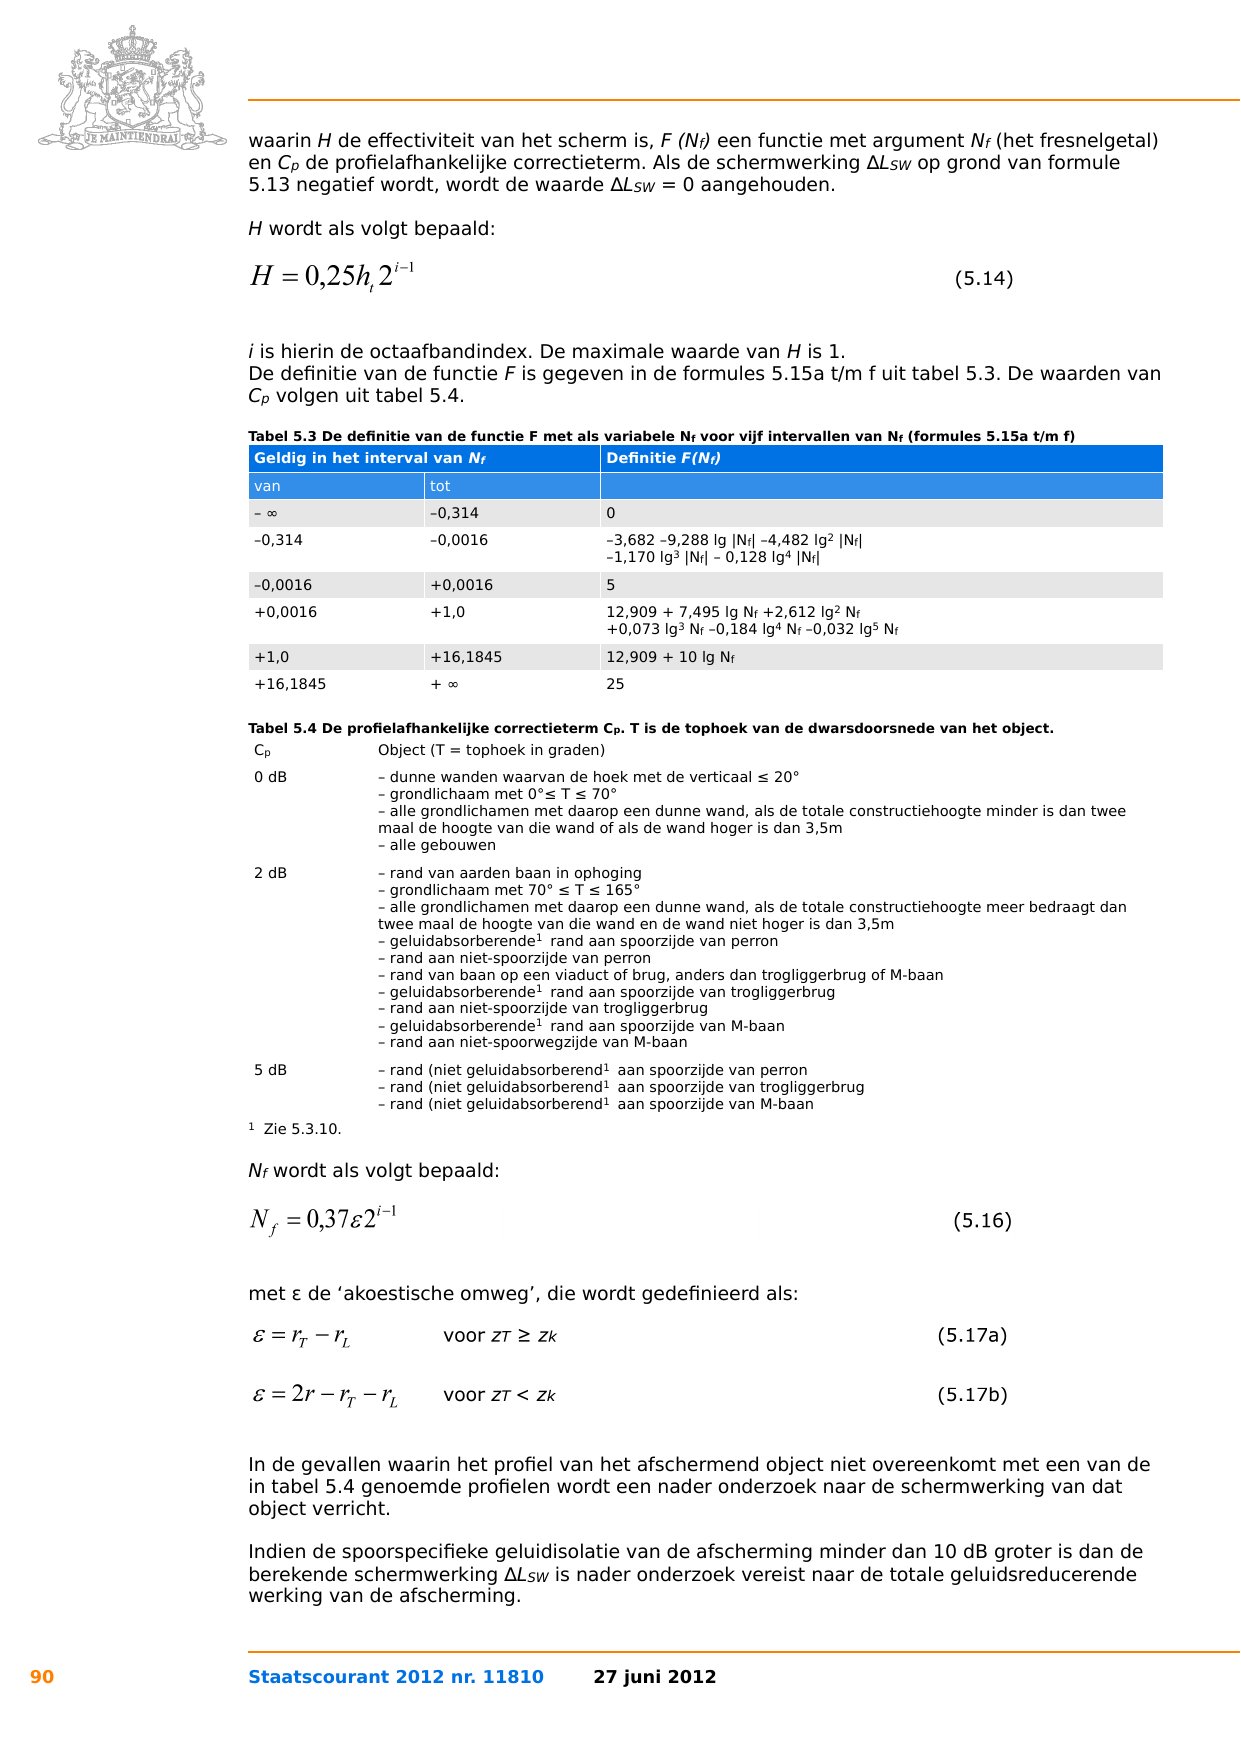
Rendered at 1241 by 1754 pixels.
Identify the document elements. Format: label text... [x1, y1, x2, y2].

table_cell Object (T = tophoek in graden) [373, 737, 1163, 763]
table_cell 25 [601, 671, 1163, 697]
text Nf wordt als volgt bepaald: [248, 1160, 1163, 1182]
table_header Tabel 5.3 De definitie van de functie F met als variabele Nf voor vijf intervallen van Nf (formules 5.15a t/m f) [248, 429, 1163, 444]
table_cell 2 dB [249, 860, 372, 1056]
table_cell 5 [601, 572, 1163, 598]
text H wordt als volgt bepaald: [248, 218, 1163, 240]
table_cell Geldig in het interval van Nf [249, 445, 600, 472]
table_cell +16,1845 [249, 671, 424, 697]
table_cell van [249, 473, 424, 499]
picture [248, 1203, 1016, 1240]
table_cell – rand van aarden baan in ophoging – grondlichaam met 70° ≤ T ≤ 165° – alle grondlichamen met daarop een dunne wand, als de totale constructiehoogte meer bedraagt dan twee maal de hoogte van die wand en de wand niet hoger is dan 3,5m – geluidabsorberende1 rand aan spoorzijde van perron – rand aan niet-spoorzijde van perron – rand van baan op een viaduct of brug, anders dan trogliggerbrug of M-baan – geluidabsorberende1 rand aan spoorzijde van trogliggerbrug – rand aan niet-spoorzijde van trogliggerbrug – geluidabsorberende1 rand aan spoorzijde van M-baan – rand aan niet-spoorwegzijde van M-baan [373, 860, 1163, 1056]
picture [38, 25, 227, 150]
table_cell 12,909 + 10 lg Nf [601, 644, 1163, 670]
table_header Tabel 5.4 De profielafhankelijke correctieterm Cp. T is de tophoek van de dwarsdoorsnede van het object. [248, 720, 1163, 736]
picture [248, 261, 1016, 297]
text met ε de ‘akoestische omweg’, die wordt gedefinieerd als: [248, 1283, 1163, 1305]
text waarin H de effectiviteit van het scherm is, F (Nf) een functie met argument Nf (het fresnelgetal) en Cp de profielafhankelijke correctieterm. Als de schermwerking ∆LSW op grond van formule 5.13 negatief wordt, wordt de waarde ∆LSW = 0 aangehouden. [248, 130, 1163, 196]
table_cell – ∞ [249, 500, 424, 527]
table_cell 5 dB [249, 1057, 372, 1117]
table_cell tot [425, 473, 600, 499]
table_cell –0,314 [425, 500, 600, 527]
table_cell [601, 473, 1163, 499]
table_cell 0 [601, 500, 1163, 527]
table_cell –3,682 –9,288 lg |Nf| –4,482 lg2 |Nf| –1,170 lg3 |Nf| – 0,128 lg4 |Nf| [601, 528, 1163, 571]
table_cell +1,0 [425, 599, 600, 643]
text Indien de spoorspecifieke geluidisolatie van de afscherming minder dan 10 dB groter is dan de berekende schermwerking ∆LSW is nader onderzoek vereist naar de totale geluidsreducerende werking van de afscherming. [248, 1541, 1163, 1607]
table_cell + ∞ [425, 671, 600, 697]
table_cell +16,1845 [425, 644, 600, 670]
table_cell –0,314 [249, 528, 424, 571]
table_cell 1 Zie 5.3.10. [248, 1119, 1163, 1138]
table_cell – rand (niet geluidabsorberend1 aan spoorzijde van perron – rand (niet geluidabsorberend1 aan spoorzijde van trogliggerbrug – rand (niet geluidabsorberend1 aan spoorzijde van M-baan [373, 1057, 1163, 1117]
table_cell Definitie F(Nf) [601, 445, 1163, 472]
table_cell Cp [249, 737, 372, 763]
table_cell +0,0016 [425, 572, 600, 598]
table_cell 12,909 + 7,495 lg Nf +2,612 lg2 Nf +0,073 lg3 Nf –0,184 lg4 Nf –0,032 lg5 Nf [601, 599, 1163, 643]
text i is hierin de octaafbandindex. De maximale waarde van H is 1. [248, 341, 1163, 363]
table_cell –0,0016 [425, 528, 600, 571]
table_cell +0,0016 [249, 599, 424, 643]
table_cell +1,0 [249, 644, 424, 670]
table_cell – dunne wanden waarvan de hoek met de verticaal ≤ 20° – grondlichaam met 0°≤ T ≤ 70° – alle grondlichamen met daarop een dunne wand, als de totale constructiehoogte minder is dan twee maal de hoogte van die wand of als de wand hoger is dan 3,5m – alle gebouwen [373, 765, 1163, 859]
text In de gevallen waarin het profiel van het afschermend object niet overeenkomt met een van de in tabel 5.4 genoemde profielen wordt een nader onderzoek naar de schermwerking van dat object verricht. [248, 1454, 1163, 1519]
table_cell –0,0016 [249, 572, 424, 598]
picture [248, 1327, 1010, 1410]
table_cell 0 dB [249, 765, 372, 859]
text De definitie van de functie F is gegeven in de formules 5.15a t/m f uit tabel 5.3. De waarden van Cp volgen uit tabel 5.4. [248, 363, 1163, 407]
